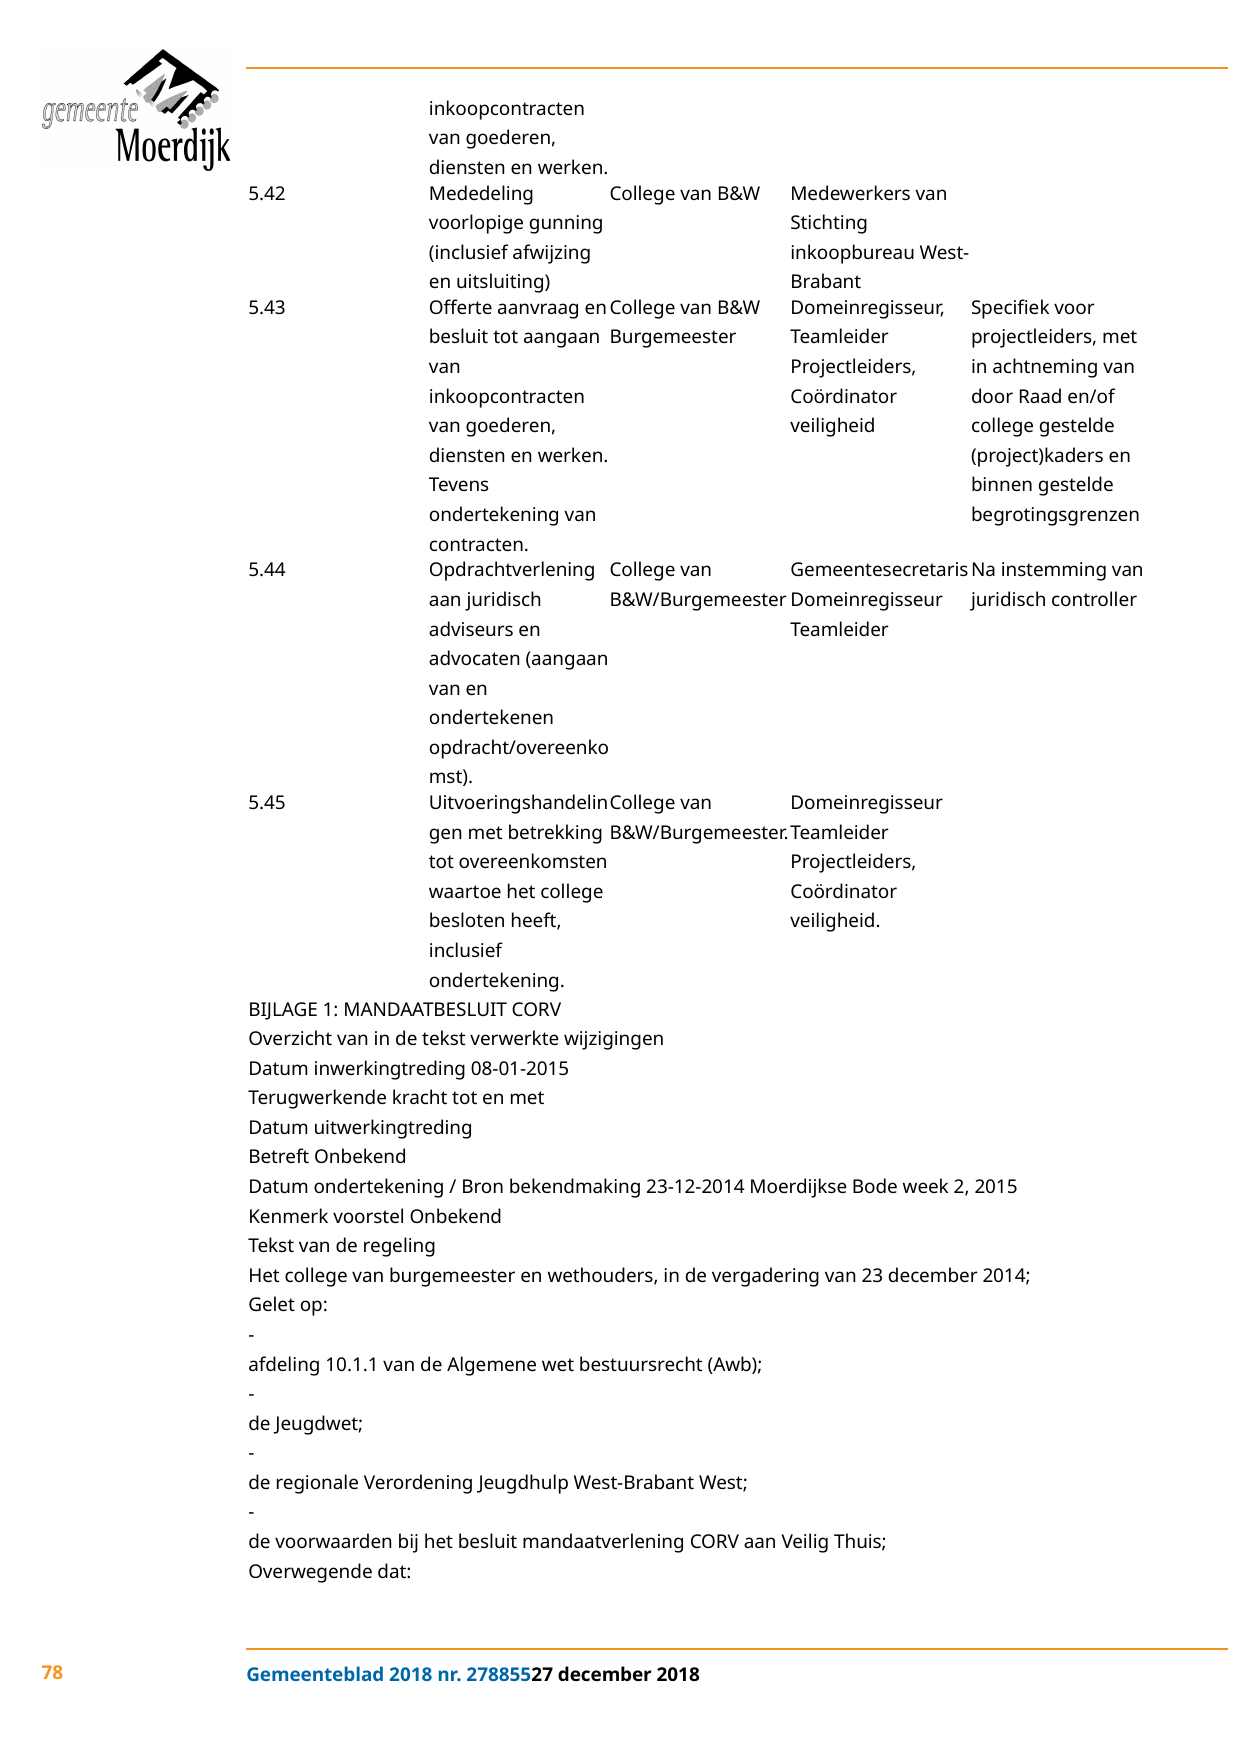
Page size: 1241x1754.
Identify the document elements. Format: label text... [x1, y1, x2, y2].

table_cell Mededeling voorlopige gunning (inclusief afwijzing en uitsluiting) [429, 180, 609, 294]
table_cell [248, 95, 429, 180]
table_cell [609, 95, 790, 180]
table_cell Domeinregisseur, Teamleider Projectleiders, Coördinator veiligheid [790, 294, 971, 557]
picture [41, 47, 231, 172]
text Het college van burgemeester en wethouders, in de vergadering van 23 december 2014; [248, 1262, 1152, 1288]
table_cell Specifiek voor projectleiders, met in achtneming van door Raad en/of college gestelde (project)kaders en binnen gestelde begrotingsgrenzen [971, 294, 1152, 557]
table_cell College van B&W Burgemeester [609, 294, 790, 557]
text Gelet op: [248, 1292, 1152, 1317]
text de Jeugdwet; [248, 1410, 1152, 1436]
text Overzicht van in de tekst verwerkte wijzigingen [248, 1025, 1152, 1051]
table_cell Opdrachtverlening aan juridisch adviseurs en advocaten (aangaan van en ondertekenen opdracht/overeenkomst). [429, 557, 609, 789]
table_cell Domeinregisseur Teamleider Projectleiders, Coördinator veiligheid. [790, 789, 971, 993]
text Datum inwerkingtreding 08-01-2015 [248, 1055, 1152, 1081]
text Overwegende dat: [248, 1558, 1152, 1584]
text Datum uitwerkingtreding [248, 1114, 1152, 1140]
text Terugwerkende kracht tot en met [248, 1084, 1152, 1110]
table_cell Medewerkers van Stichting inkoopbureau West-Brabant [790, 180, 971, 294]
text afdeling 10.1.1 van de Algemene wet bestuursrecht (Awb); [248, 1351, 1152, 1377]
text de regionale Verordening Jeugdhulp West-Brabant West; [248, 1469, 1152, 1495]
table_cell 5.43 [248, 294, 429, 557]
table_cell 5.42 [248, 180, 429, 294]
text BIJLAGE 1: MANDAATBESLUIT CORV [248, 996, 1152, 1022]
text Kenmerk voorstel Onbekend [248, 1203, 1152, 1229]
text - [248, 1499, 1152, 1524]
table_cell [971, 95, 1152, 180]
text - [248, 1380, 1152, 1406]
text - [248, 1439, 1152, 1465]
table_cell Offerte aanvraag en besluit tot aangaan van inkoopcontracten van goederen, diensten en werken. Tevens ondertekening van contracten. [429, 294, 609, 557]
table_cell College van B&W [609, 180, 790, 294]
table_cell [971, 789, 1152, 993]
table_cell 5.44 [248, 557, 429, 789]
table_cell [971, 180, 1152, 294]
table_cell College van B&W/Burgemeester [609, 557, 790, 789]
text Tekst van de regeling [248, 1232, 1152, 1258]
table_cell Gemeentesecretaris Domeinregisseur Teamleider [790, 557, 971, 789]
table_cell Na instemming van juridisch controller [971, 557, 1152, 789]
table_cell 5.45 [248, 789, 429, 993]
table_cell College van B&W/Burgemeester. [609, 789, 790, 993]
table_cell Uitvoeringshandelingen met betrekking tot overeenkomsten waartoe het college besloten heeft, inclusief ondertekening. [429, 789, 609, 993]
text de voorwaarden bij het besluit mandaatverlening CORV aan Veilig Thuis; [248, 1528, 1152, 1554]
text Datum ondertekening / Bron bekendmaking 23-12-2014 Moerdijkse Bode week 2, 2015 [248, 1173, 1152, 1199]
table_cell inkoopcontracten van goederen, diensten en werken. [429, 95, 609, 180]
table_cell [790, 95, 971, 180]
text Betreft Onbekend [248, 1144, 1152, 1169]
text - [248, 1321, 1152, 1347]
